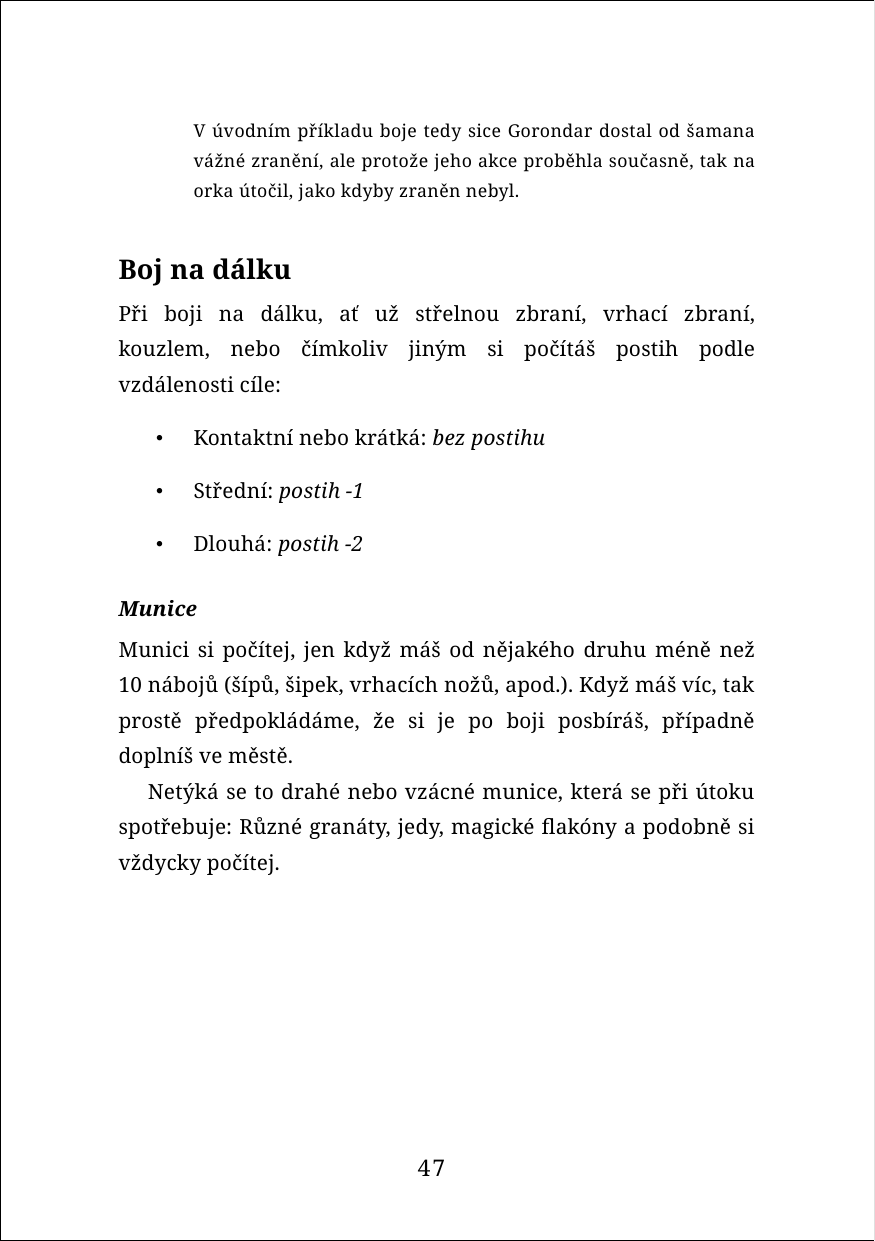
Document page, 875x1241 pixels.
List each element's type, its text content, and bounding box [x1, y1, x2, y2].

subtitle Boj na dálku [118, 250, 756, 287]
list V úvodním příkladu boje tedy sice Gorondar dostal od šamana vážné zranění, ale protože jeho akce proběhla současně, tak na orka útočil, jako kdyby zraněn nebyl. [156, 118, 756, 203]
subtitle Munice [118, 594, 756, 623]
text Při boji na dálku, ať už střelnou zbraní, vrhací zbraní, kouzlem, nebo čímkoliv jiným si počítáš postih podle vzdálenosti cíle: [118, 299, 756, 398]
text Munici si počítej, jen když máš od nějakého druhu méně než 10 nábojů (šípů, šipek, vrhacích nožů, apod.). Když máš víc, tak prostě předpokládáme, že si je po boji posbíráš, případně doplníš ve městě. Netýká se to drahé nebo vzácné munice, která se při útoku spotřebuje: Různé granáty, jedy, magické flakóny a podobně si vždycky počítej. [118, 635, 756, 876]
list Dlouhá: postih -2 [156, 529, 756, 558]
list Kontaktní nebo krátká: bez postihu [156, 423, 756, 452]
list Střední: postih -1 [156, 476, 756, 505]
